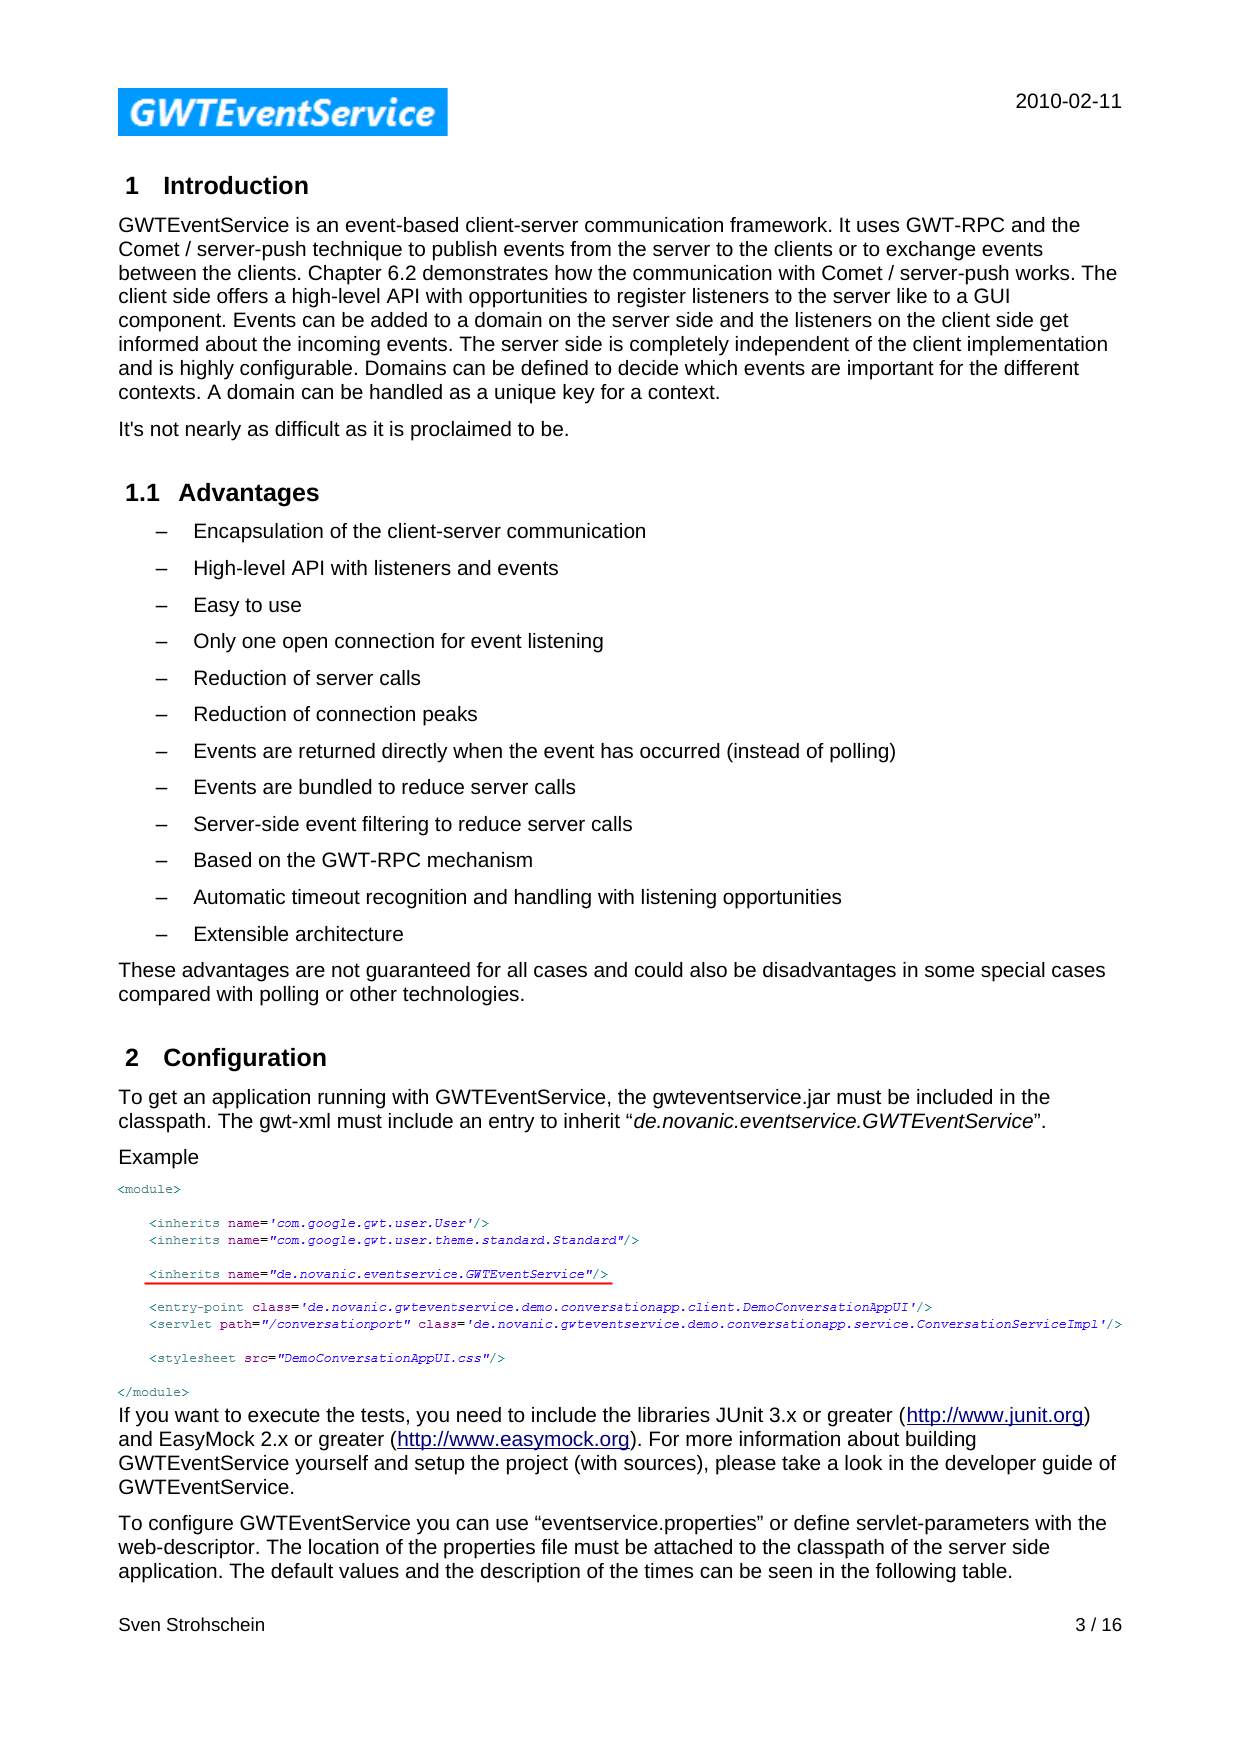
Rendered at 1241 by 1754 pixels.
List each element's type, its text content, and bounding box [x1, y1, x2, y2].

text These advantages are not guaranteed for all cases and could also be disadvantages in some special cases compared with polling or other technologies. [118, 958, 1122, 1006]
list Easy to use [156, 592, 1122, 616]
subtitle Configuration [118, 1043, 1122, 1072]
text To get an application running with GWTEventService, the gwteventservice.jar must be included in the classpath. The gwt-xml must include an entry to inherit “de.novanic.eventservice.GWTEventService”. [118, 1085, 1122, 1133]
picture [118, 88, 448, 136]
list Extensible architecture [156, 921, 1122, 946]
text To configure GWTEventService you can use “eventservice.properties” or define servlet-parameters with the web-descriptor. The location of the properties file must be attached to the classpath of the server side application. The default values and the description of the times can be seen in the following table. [118, 1511, 1122, 1583]
list Reduction of connection peaks [156, 702, 1122, 726]
text If you want to execute the tests, you need to include the libraries JUnit 3.x or greater (http://www.junit.org) and EasyMock 2.x or greater (http://www.easymock.org). For more information about building GWTEventService yourself and setup the project (with sources), please take a look in the developer guide of GWTEventService. [118, 1403, 1122, 1498]
list Events are bundled to reduce server calls [156, 775, 1122, 799]
text It's not nearly as difficult as it is proclaimed to be. [118, 417, 1122, 441]
list Reduction of server calls [156, 666, 1122, 689]
picture [118, 1181, 1123, 1403]
list Events are returned directly when the event has occurred (instead of polling) [156, 739, 1122, 763]
list High-level API with listeners and events [156, 556, 1122, 580]
list Automatic timeout recognition and handling with listening opportunities [156, 885, 1122, 909]
text Example [118, 1145, 1122, 1169]
list Based on the GWT-RPC mechanism [156, 848, 1122, 872]
subtitle Advantages [118, 478, 1122, 507]
text GWTEventService is an event-based client-server communication framework. It uses GWT-RPC and the Comet / server-push technique to publish events from the server to the clients or to exchange events between the clients. Chapter 6.2 demonstrates how the communication with Comet / server-push works. The client side offers a high-level API with opportunities to register listeners to the server like to a GUI component. Events can be added to a domain on the server side and the listeners on the client side get informed about the incoming events. The server side is completely independent of the client implementation and is highly configurable. Domains can be defined to decide which events are important for the different contexts. A domain can be handled as a unique key for a context. [118, 212, 1122, 404]
subtitle Introduction [118, 171, 1122, 200]
list Encapsulation of the client-server communication [156, 519, 1122, 543]
list Server-side event filtering to reduce server calls [156, 812, 1122, 836]
list Only one open connection for event listening [156, 629, 1122, 653]
